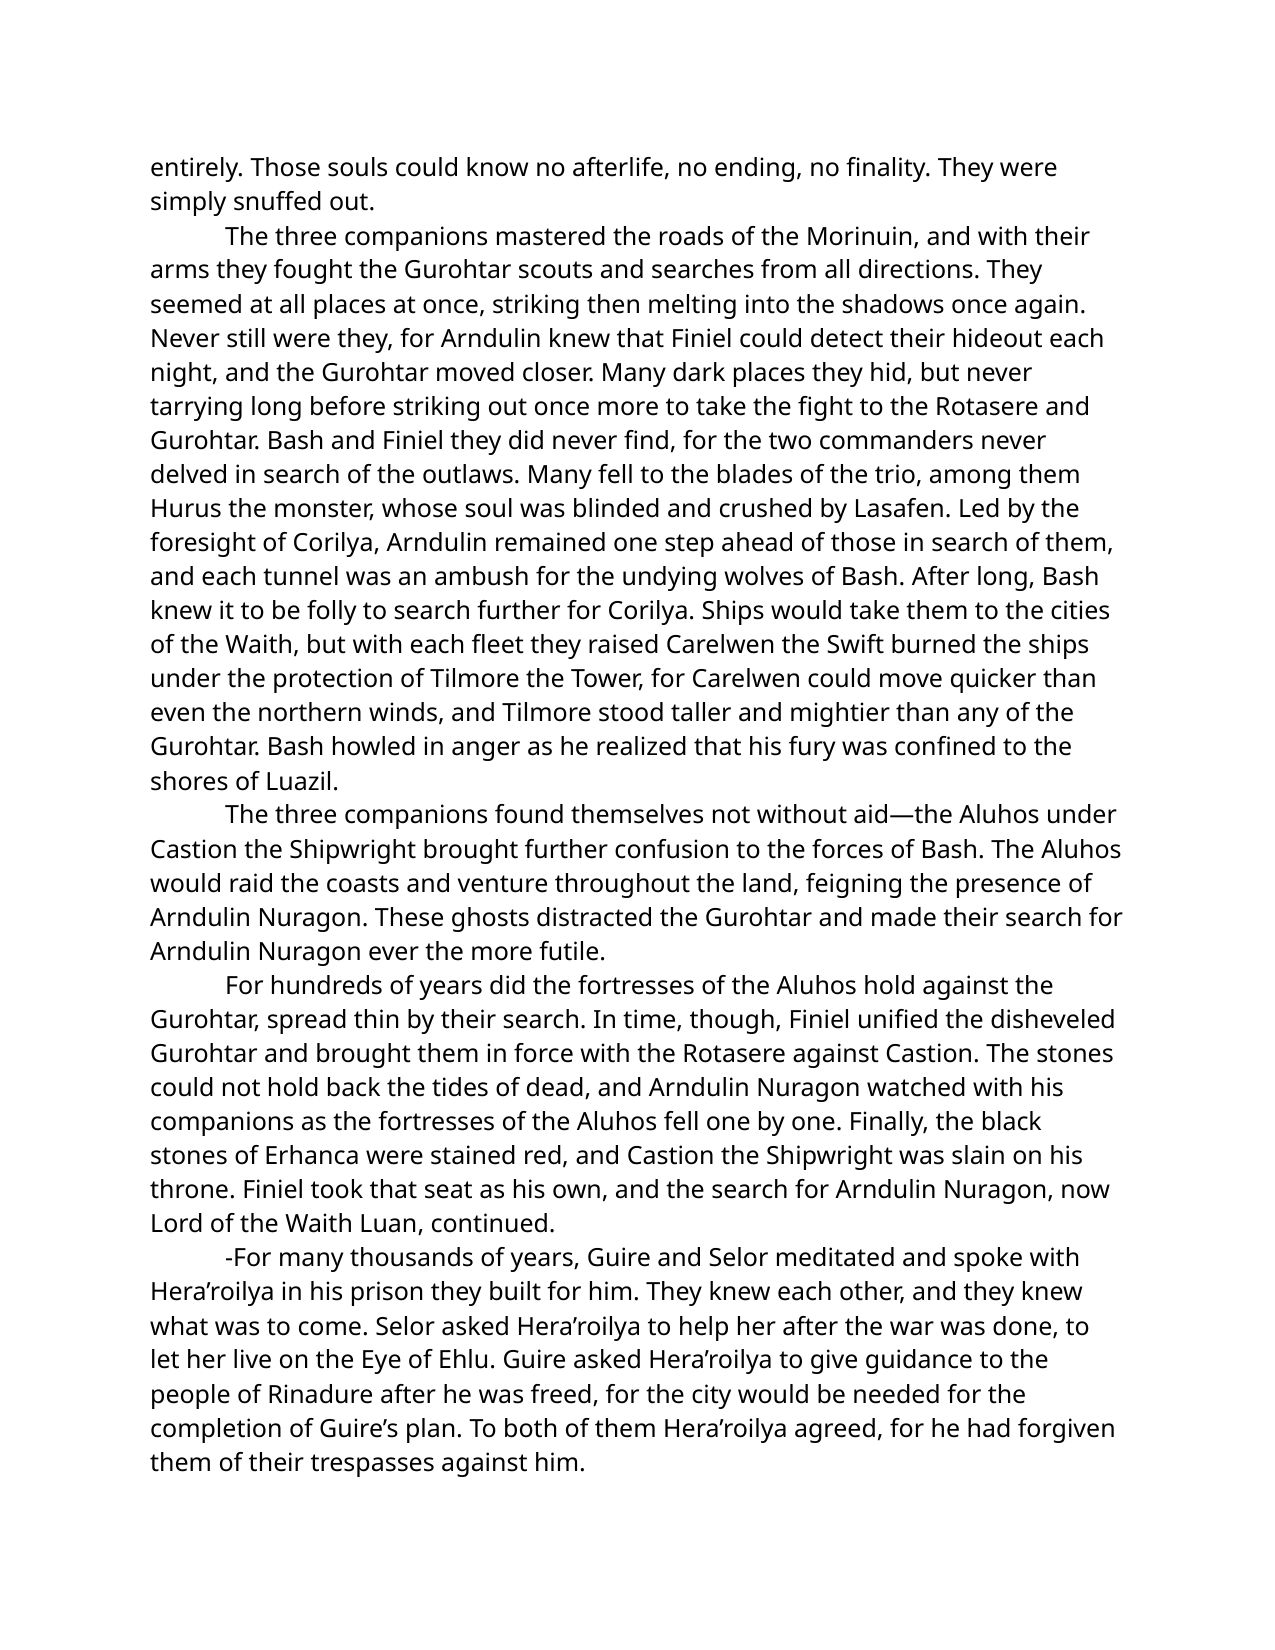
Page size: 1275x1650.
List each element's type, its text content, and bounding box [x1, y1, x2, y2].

text -For many thousands of years, Guire and Selor meditated and spoke with Hera’roilya in his prison they built for him. They knew each other, and they knew what was to come. Selor asked Hera’roilya to help her after the war was done, to let her live on the Eye of Ehlu. Guire asked Hera’roilya to give guidance to the people of Rinadure after he was freed, for the city would be needed for the completion of Guire’s plan. To both of them Hera’roilya agreed, for he had forgiven them of their trespasses against him. [150, 1240, 1125, 1478]
text The three companions mastered the roads of the Morinuin, and with their arms they fought the Gurohtar scouts and searches from all directions. They seemed at all places at once, striking then melting into the shadows once again. Never still were they, for Arndulin knew that Finiel could detect their hideout each night, and the Gurohtar moved closer. Many dark places they hid, but never tarrying long before striking out once more to take the fight to the Rotasere and Gurohtar. Bash and Finiel they did never find, for the two commanders never delved in search of the outlaws. Many fell to the blades of the trio, among them Hurus the monster, whose soul was blinded and crushed by Lasafen. Led by the foresight of Corilya, Arndulin remained one step ahead of those in search of them, and each tunnel was an ambush for the undying wolves of Bash. After long, Bash knew it to be folly to search further for Corilya. Ships would take them to the cities of the Waith, but with each fleet they raised Carelwen the Swift burned the ships under the protection of Tilmore the Tower, for Carelwen could move quicker than even the northern winds, and Tilmore stood taller and mightier than any of the Gurohtar. Bash howled in anger as he realized that his fury was confined to the shores of Luazil. [150, 218, 1125, 797]
text The three companions found themselves not without aid—the Aluhos under Castion the Shipwright brought further confusion to the forces of Bash. The Aluhos would raid the coasts and venture throughout the land, feigning the presence of Arndulin Nuragon. These ghosts distracted the Gurohtar and made their search for Arndulin Nuragon ever the more futile. [150, 797, 1125, 967]
text For hundreds of years did the fortresses of the Aluhos hold against the Gurohtar, spread thin by their search. In time, though, Finiel unified the disheveled Gurohtar and brought them in force with the Rotasere against Castion. The stones could not hold back the tides of dead, and Arndulin Nuragon watched with his companions as the fortresses of the Aluhos fell one by one. Finally, the black stones of Erhanca were stained red, and Castion the Shipwright was slain on his throne. Finiel took that seat as his own, and the search for Arndulin Nuragon, now Lord of the Waith Luan, continued. [150, 967, 1125, 1240]
text entirely. Those souls could know no afterlife, no ending, no finality. They were simply snuffed out. [150, 150, 1125, 218]
